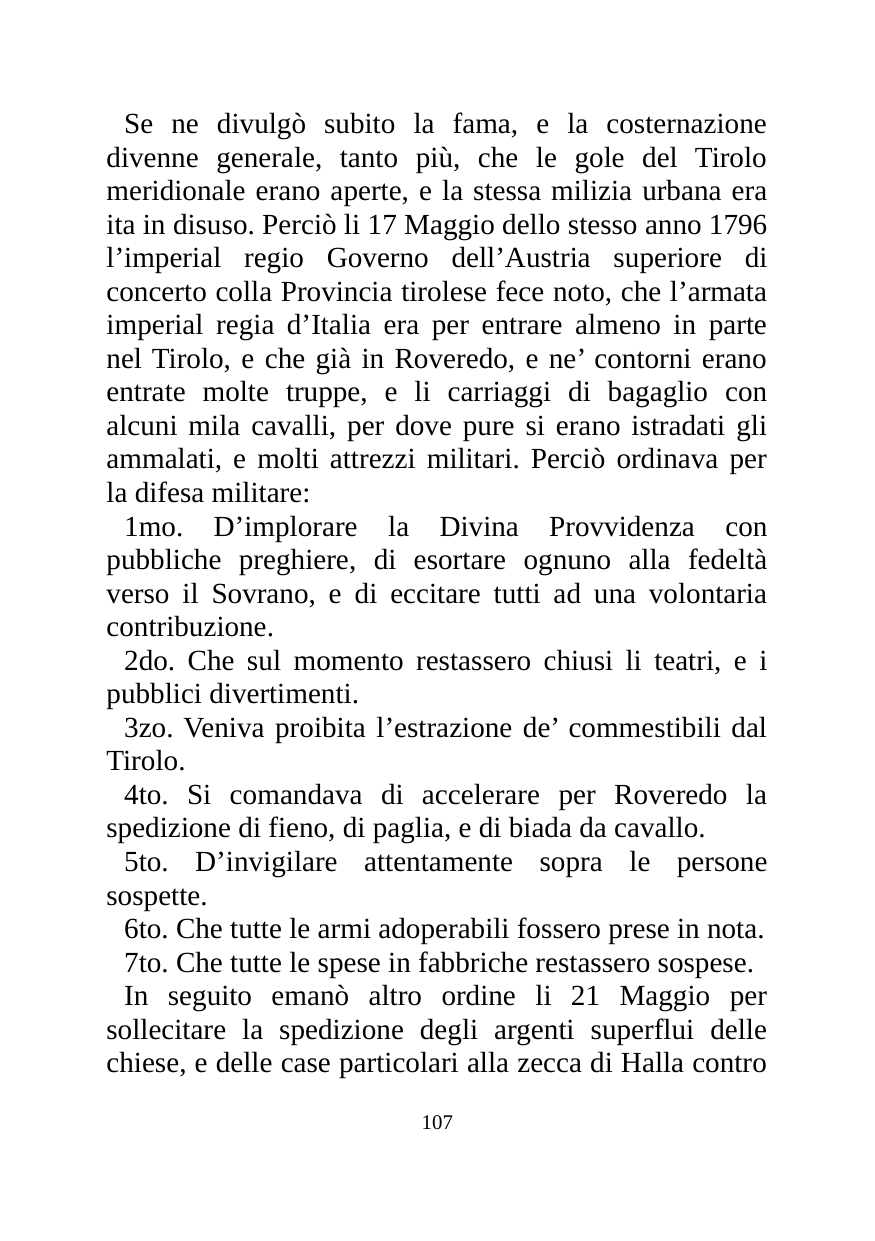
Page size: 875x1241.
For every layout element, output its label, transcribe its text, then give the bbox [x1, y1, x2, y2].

text 4to. Si comandava di accelerare per Roveredo la spedizione di fieno, di paglia, e di biada da cavallo. [106, 777, 768, 844]
text 3zo. Veniva proibita l’estrazione de’ commestibili dal Tirolo. [106, 710, 768, 777]
text 1mo. D’implorare la Divina Provvidenza con pubbliche preghiere, di esortare ognuno alla fedeltà verso il Sovrano, e di eccitare tutti ad una volontaria contribuzione. [106, 509, 768, 643]
text 6to. Che tutte le armi adoperabili fossero prese in nota. [106, 911, 768, 945]
text 2do. Che sul momento restassero chiusi li teatri, e i pubblici divertimenti. [106, 643, 768, 710]
text Se ne divulgò subito la fama, e la costernazione divenne generale, tanto più, che le gole del Tirolo meridionale erano aperte, e la stessa milizia urbana era ita in disuso. Perciò li 17 Maggio dello stesso anno 1796 l’imperial regio Governo dell’Austria superiore di concerto colla Provincia tirolese fece noto, che l’armata imperial regia d’Italia era per entrare almeno in parte nel Tirolo, e che già in Roveredo, e ne’ contorni erano entrate molte truppe, e li carriaggi di bagaglio con alcuni mila cavalli, per dove pure si erano istradati gli ammalati, e molti attrezzi militari. Perciò ordinava per la difesa militare: [106, 106, 768, 509]
text In seguito emanò altro ordine li 21 Maggio per sollecitare la spedizione degli argenti superflui delle chiese, e delle case particolari alla zecca di Halla contro [106, 978, 768, 1079]
text 7to. Che tutte le spese in fabbriche restassero sospese. [106, 945, 768, 978]
text 5to. D’invigilare attentamente sopra le persone sospette. [106, 844, 768, 911]
